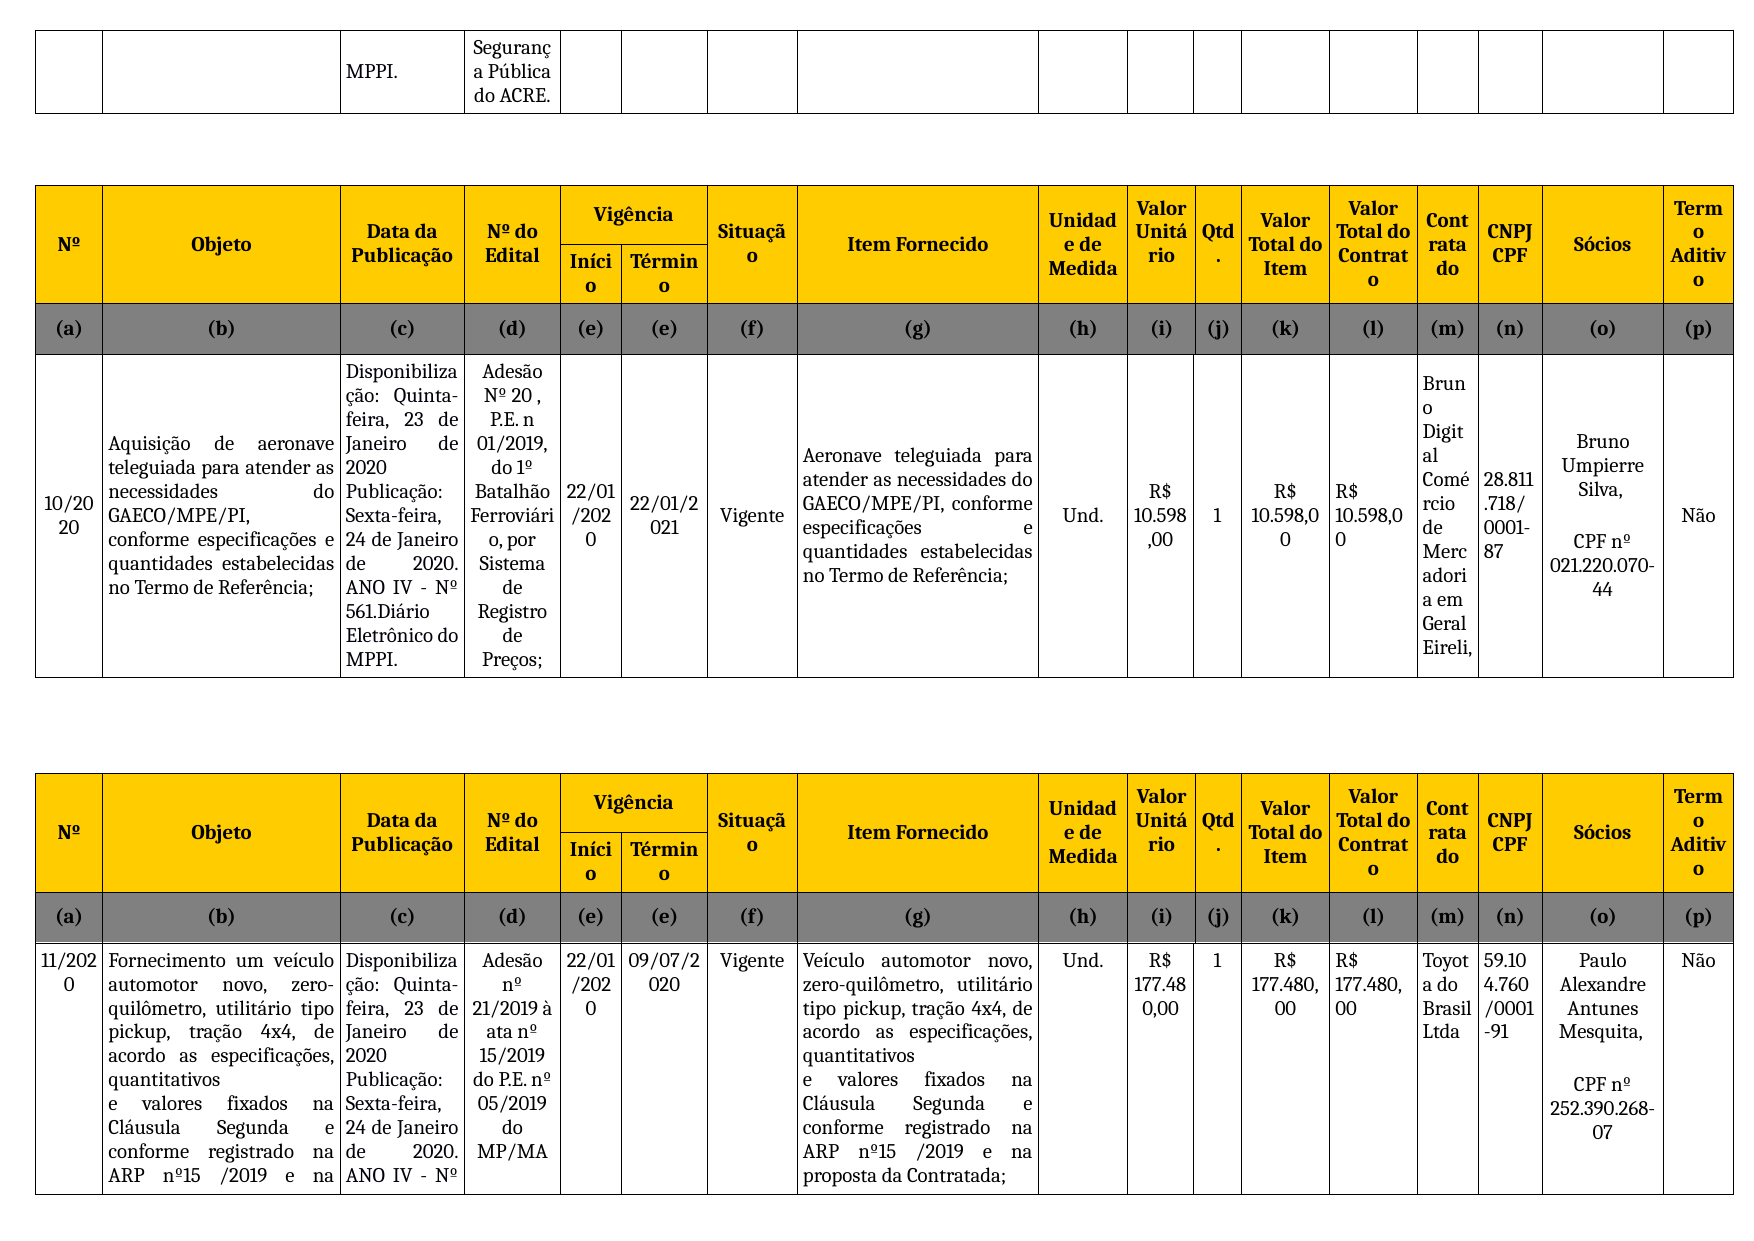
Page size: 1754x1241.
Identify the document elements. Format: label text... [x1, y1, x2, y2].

table_cell Paulo Alexandre Antunes Mesquita, CPF nº 252.390.268-07 [1543, 944, 1663, 1193]
table_cell (g) [798, 304, 1038, 354]
table_cell (e) [561, 304, 621, 354]
table_header Valor Unitário [1128, 774, 1195, 892]
table_cell [708, 31, 797, 113]
table_cell [1194, 31, 1241, 113]
table_cell (h) [1039, 893, 1127, 942]
table_header Nº [36, 774, 102, 892]
table_cell R$ 177.480,00 [1330, 944, 1417, 1193]
table_header Vigência [561, 774, 707, 832]
table_cell (a) [36, 304, 102, 354]
table_cell (k) [1242, 893, 1329, 942]
table_cell Toyota do Brasil Ltda [1418, 944, 1478, 1193]
table_cell [1543, 31, 1663, 113]
table_header Item Fornecido [798, 186, 1038, 303]
table_cell (n) [1479, 304, 1542, 354]
table_cell (k) [1242, 304, 1329, 354]
table_header Qtd. [1196, 186, 1241, 303]
table_header CNPJ CPF [1479, 774, 1542, 892]
table_cell (c) [341, 893, 464, 942]
table_header Termo Aditivo [1664, 186, 1733, 303]
table_cell (e) [622, 304, 707, 354]
table_cell (o) [1543, 304, 1663, 354]
table_cell [561, 31, 621, 113]
table_cell R$ 10.598,00 [1128, 355, 1193, 677]
table_header Contratado [1418, 774, 1478, 892]
table_cell Vigente [708, 944, 797, 1193]
table_cell R$ 177.480,00 [1128, 944, 1193, 1193]
table_cell (m) [1418, 893, 1478, 942]
table_cell (j) [1196, 893, 1241, 942]
table_cell Adesão nº 21/2019 à ata nº 15/2019 do P.E. nº 05/2019 do MP/MA [465, 944, 560, 1193]
table_cell 59.104.760/0001-91 [1479, 944, 1542, 1193]
table_cell Vigente [708, 355, 797, 677]
table_cell [798, 31, 1038, 113]
table_cell 22/01/2020 [561, 355, 621, 677]
table_cell (n) [1479, 893, 1542, 942]
table_header Valor Total do Item [1242, 774, 1329, 892]
table_header Sócios [1543, 774, 1663, 892]
table_cell 28.811.718/0001-87 [1479, 355, 1542, 677]
table_cell Und. [1039, 355, 1127, 677]
table_cell (i) [1128, 304, 1195, 354]
table_cell Segurança Pública do ACRE. [465, 31, 560, 113]
table_header Sócios [1543, 186, 1663, 303]
table_cell Não [1664, 944, 1733, 1193]
table_header Unidade de Medida [1039, 186, 1127, 303]
table_cell (l) [1330, 893, 1417, 942]
table_header Objeto [103, 774, 340, 892]
table_cell (i) [1128, 893, 1195, 942]
table_header Nº do Edital [465, 186, 560, 303]
table_cell Término [622, 833, 707, 892]
table_header Termo Aditivo [1664, 774, 1733, 892]
table_header Valor Unitário [1128, 186, 1195, 303]
table_cell 1 [1194, 355, 1241, 677]
table_cell (b) [103, 893, 340, 942]
table_cell (f) [708, 304, 797, 354]
table_cell (l) [1330, 304, 1417, 354]
table_cell [1418, 31, 1478, 113]
table_cell (a) [36, 893, 102, 942]
table_header Data da Publicação [341, 186, 464, 303]
table_cell Aquisição de aeronave teleguiada para atender as necessidades do GAECO/MPE/PI, conforme especificações e quantidades estabelecidas no Termo de Referência; [103, 355, 340, 677]
table_cell [36, 31, 102, 113]
table_cell [1039, 31, 1127, 113]
table_cell (p) [1664, 893, 1733, 942]
table_cell (j) [1196, 304, 1241, 354]
table_header Qtd. [1196, 774, 1241, 892]
table_cell (d) [465, 893, 560, 942]
table_cell (d) [465, 304, 560, 354]
table_cell R$ 10.598,00 [1242, 355, 1329, 677]
table_cell Início [561, 833, 621, 892]
table_cell R$ 10.598,00 [1330, 355, 1417, 677]
table_cell [1664, 31, 1733, 113]
table_cell (g) [798, 893, 1038, 942]
table_cell (h) [1039, 304, 1127, 354]
table_header Valor Total do Item [1242, 186, 1329, 303]
table_cell Disponibilização: Quinta-feira, 23 de Janeiro de 2020 Publicação: Sexta-feira, 24 de Janeiro de 2020. ANO IV - Nº 561.Diário Eletrônico do MPPI. [341, 355, 464, 677]
table_cell Veículo automotor novo, zero-quilômetro, utilitário tipo pickup, tração 4x4, de acordo as especificações, quantitativos e valores fixados na Cláusula Segunda e conforme registrado na ARP nº15 /2019 e na proposta da Contratada; [798, 944, 1038, 1193]
table_cell [103, 31, 340, 113]
table_header Contratado [1418, 186, 1478, 303]
table_header CNPJ CPF [1479, 186, 1542, 303]
table_header Valor Total do Contrato [1330, 774, 1417, 892]
table_cell 11/2020 [36, 944, 102, 1193]
table_cell (c) [341, 304, 464, 354]
table_header Valor Total do Contrato [1330, 186, 1417, 303]
table_cell (e) [622, 893, 707, 942]
table_cell Bruno Digital Comércio de Mercadoria em Geral Eireli, [1418, 355, 1478, 677]
table_cell Não [1664, 355, 1733, 677]
table_header Nº do Edital [465, 774, 560, 892]
table_cell (m) [1418, 304, 1478, 354]
table_header Nº [36, 186, 102, 303]
table_header Situação [708, 186, 797, 303]
table_cell 22/01/2020 [561, 944, 621, 1193]
table_cell 10/2020 [36, 355, 102, 677]
table_cell Término [622, 245, 707, 303]
table_cell Bruno Umpierre Silva, CPF nº 021.220.070-44 [1543, 355, 1663, 677]
table_header Objeto [103, 186, 340, 303]
table_cell Disponibilização: Quinta-feira, 23 de Janeiro de 2020 Publicação: Sexta-feira, 24 de Janeiro de 2020. ANO IV - Nº [341, 944, 464, 1193]
table_cell (o) [1543, 893, 1663, 942]
table_cell (p) [1664, 304, 1733, 354]
table_header Unidade de Medida [1039, 774, 1127, 892]
table_cell [1242, 31, 1329, 113]
table_cell [1128, 31, 1193, 113]
table_cell (b) [103, 304, 340, 354]
table_cell R$ 177.480,00 [1242, 944, 1329, 1193]
table_cell Início [561, 245, 621, 303]
table_cell (e) [561, 893, 621, 942]
table_cell MPPI. [341, 31, 464, 113]
table_header Item Fornecido [798, 774, 1038, 892]
table_header Data da Publicação [341, 774, 464, 892]
table_header Situação [708, 774, 797, 892]
table_cell [622, 31, 707, 113]
table_cell Adesão Nº 20 , P.E. n 01/2019, do 1º Batalhão Ferroviário, por Sistema de Registro de Preços; [465, 355, 560, 677]
table_cell Aeronave teleguiada para atender as necessidades do GAECO/MPE/PI, conforme especificações e quantidades estabelecidas no Termo de Referência; [798, 355, 1038, 677]
table_cell (f) [708, 893, 797, 942]
table_cell [1479, 31, 1542, 113]
table_cell [1330, 31, 1417, 113]
table_header Vigência [561, 186, 707, 244]
table_cell 09/07/2020 [622, 944, 707, 1193]
table_cell 1 [1194, 944, 1241, 1193]
table_cell 22/01/2021 [622, 355, 707, 677]
table_cell Fornecimento um veículo automotor novo, zero-quilômetro, utilitário tipo pickup, tração 4x4, de acordo as especificações, quantitativos e valores fixados na Cláusula Segunda e conforme registrado na ARP nº15 /2019 e na [103, 944, 340, 1193]
table_cell Und. [1039, 944, 1127, 1193]
